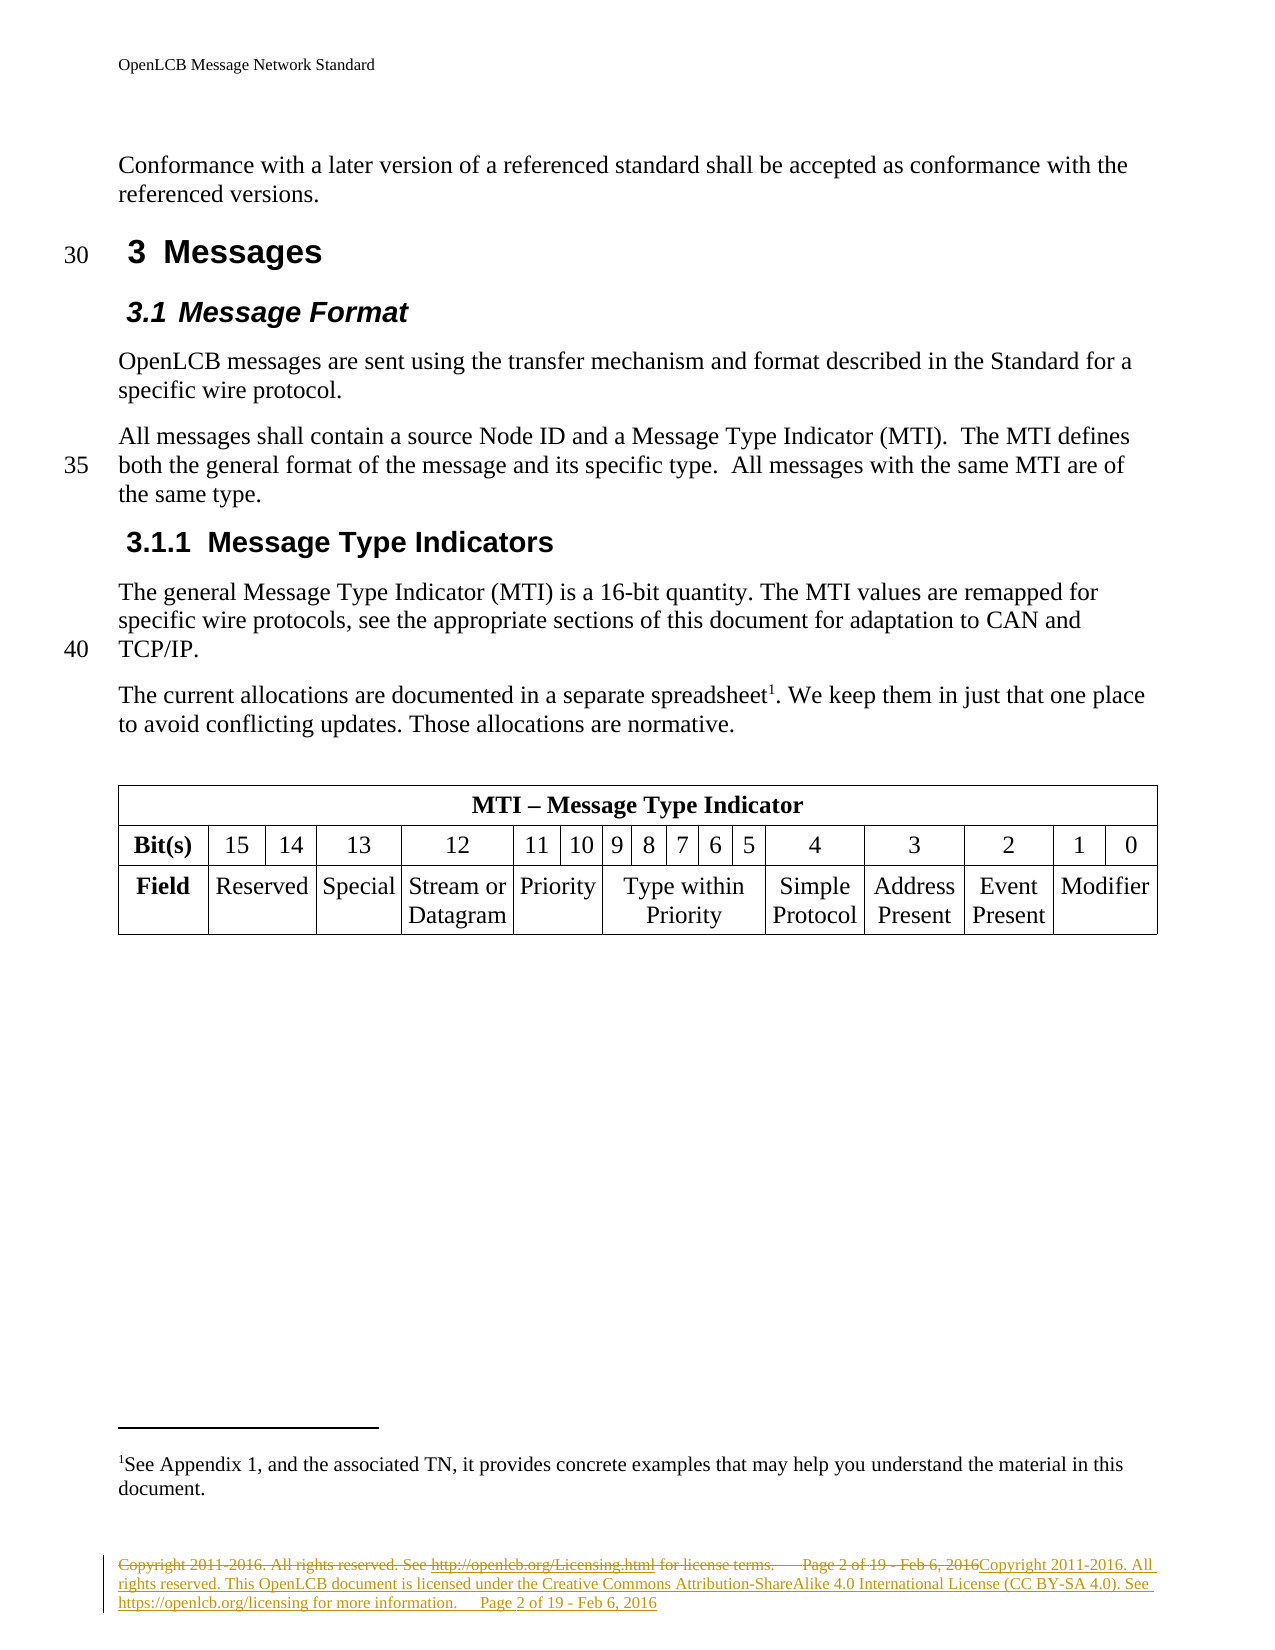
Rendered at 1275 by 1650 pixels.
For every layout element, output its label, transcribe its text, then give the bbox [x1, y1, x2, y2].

table_cell 7 [667, 826, 698, 865]
table_cell 8 [632, 826, 666, 865]
table_cell 3 [865, 826, 964, 865]
text The current allocations are documented in a separate spreadsheet. We keep them in just that one place to avoid conflicting updates. Those allocations are normative. [118, 681, 1157, 738]
table_cell Priority [514, 866, 602, 934]
table_cell 13 [317, 826, 401, 865]
table_cell 12 [402, 826, 513, 865]
table_cell Simple Protocol [766, 866, 864, 934]
text OpenLCB messages are sent using the transfer mechanism and format described in the Standard for a specific wire protocol. [118, 346, 1157, 404]
table_header MTI – Message Type Indicator [119, 786, 1157, 825]
table_cell 14 [266, 826, 316, 865]
text Conformance with a later version of a referenced standard shall be accepted as conformance with the referenced versions. [118, 150, 1157, 207]
table_cell 10 [561, 826, 602, 865]
text All messages shall contain a source Node ID and a Message Type Indicator (MTI). The MTI defines both the general format of the message and its specific type. All messages with the same MTI are of the same type. [118, 421, 1157, 508]
table_cell 4 [766, 826, 864, 865]
table_cell 11 [514, 826, 560, 865]
table_cell Type within Priority [603, 866, 765, 934]
table_cell 1 [1054, 826, 1105, 865]
subtitle Message Format [118, 295, 1157, 328]
table_cell Modifier [1054, 866, 1157, 934]
table_cell 2 [965, 826, 1053, 865]
table_cell Event Present [965, 866, 1053, 934]
table_cell Special [317, 866, 401, 934]
table_cell Address Present [865, 866, 964, 934]
table_cell Field [119, 866, 208, 934]
subtitle Messages [118, 232, 1157, 271]
table_cell Reserved [209, 866, 316, 934]
table_cell 9 [603, 826, 631, 865]
text The general Message Type Indicator (MTI) is a 16-bit quantity. The MTI values are remapped for specific wire protocols, see the appropriate sections of this document for adaptation to CAN and TCP/IP. [118, 577, 1157, 663]
table_cell 0 [1106, 826, 1157, 865]
table_cell 6 [699, 826, 732, 865]
text See Appendix 1, and the associated TN, it provides concrete examples that may help you understand the material in this document. [118, 1452, 1157, 1500]
table_cell 15 [209, 826, 265, 865]
subtitle Message Type Indicators [118, 525, 1157, 559]
table_cell Stream or Datagram [402, 866, 513, 934]
table_cell Bit(s) [119, 826, 208, 865]
table_cell 5 [733, 826, 765, 865]
